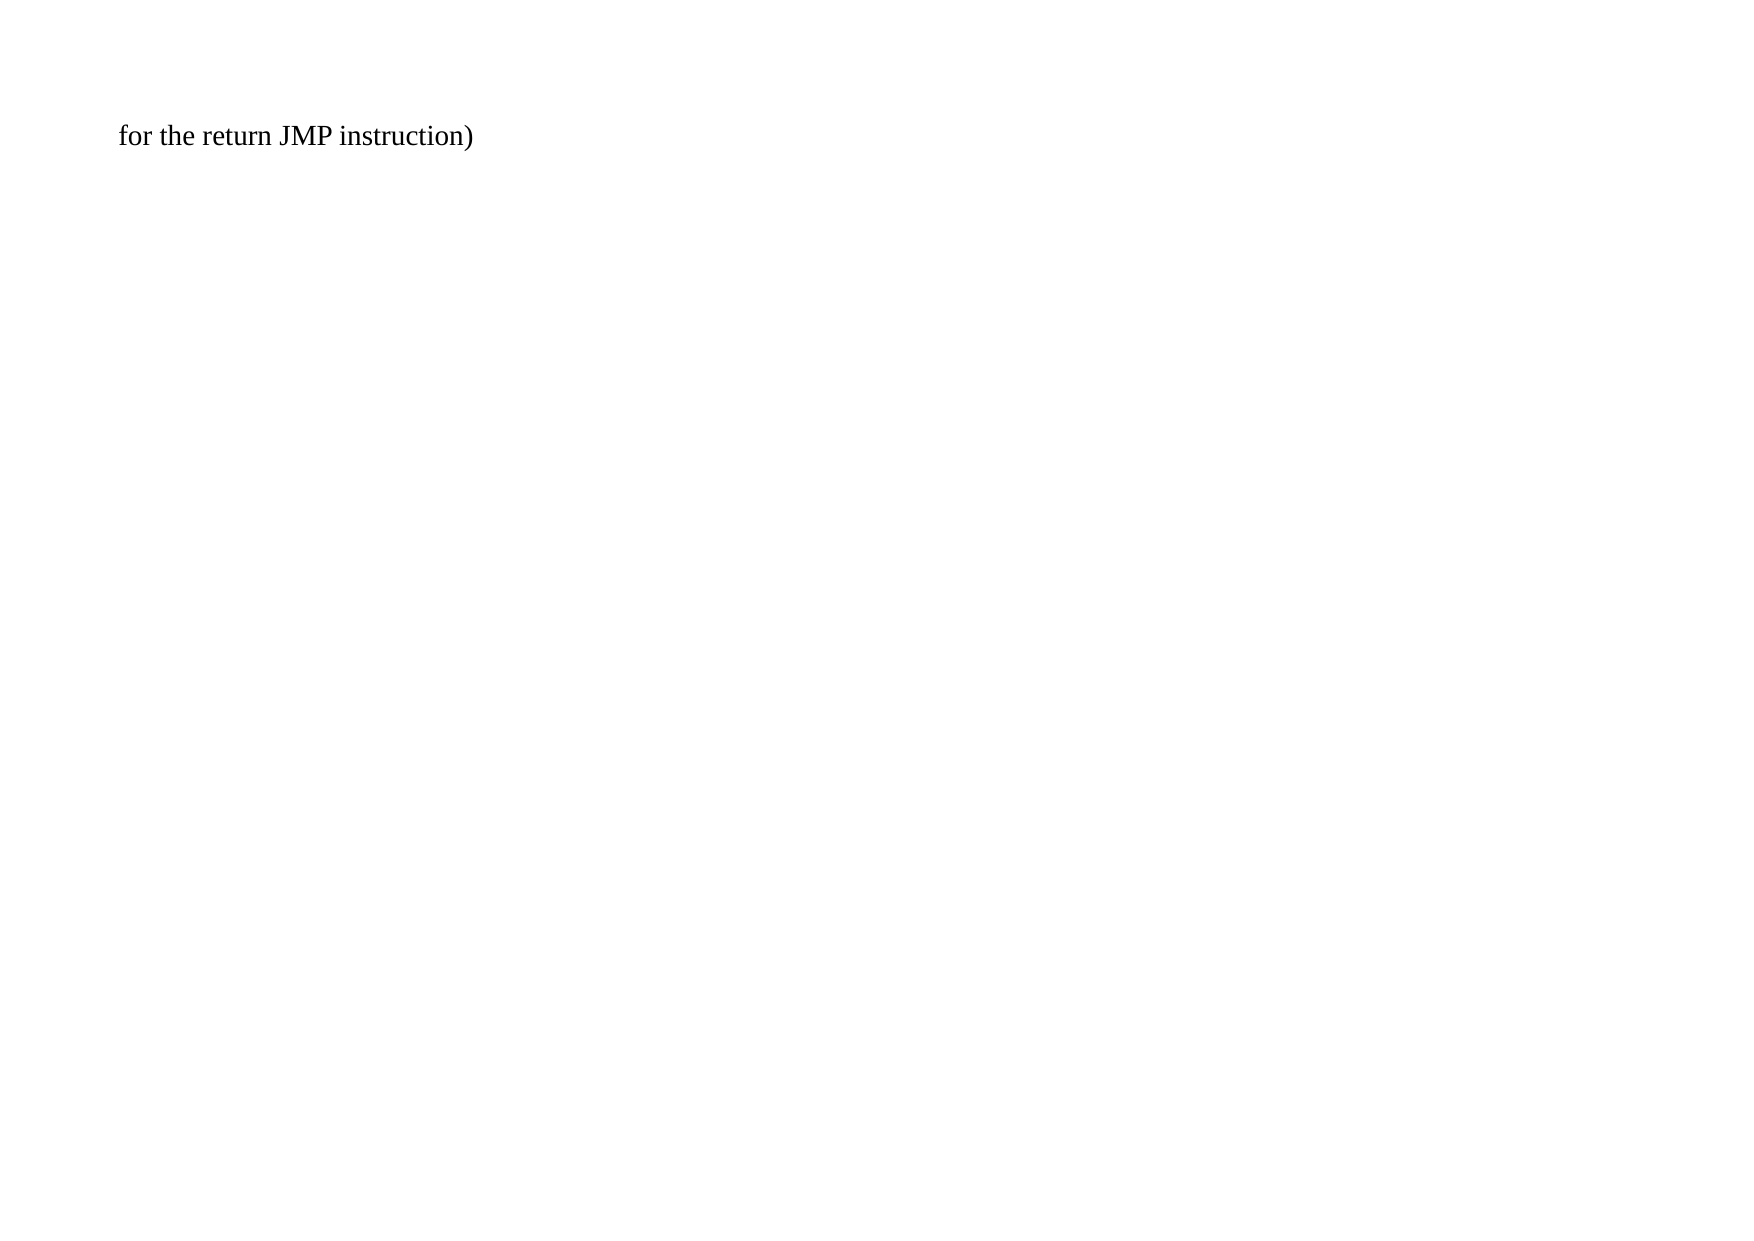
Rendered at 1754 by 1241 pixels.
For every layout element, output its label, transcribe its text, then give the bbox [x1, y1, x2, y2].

text for the return JMP instruction) [118, 118, 1636, 152]
